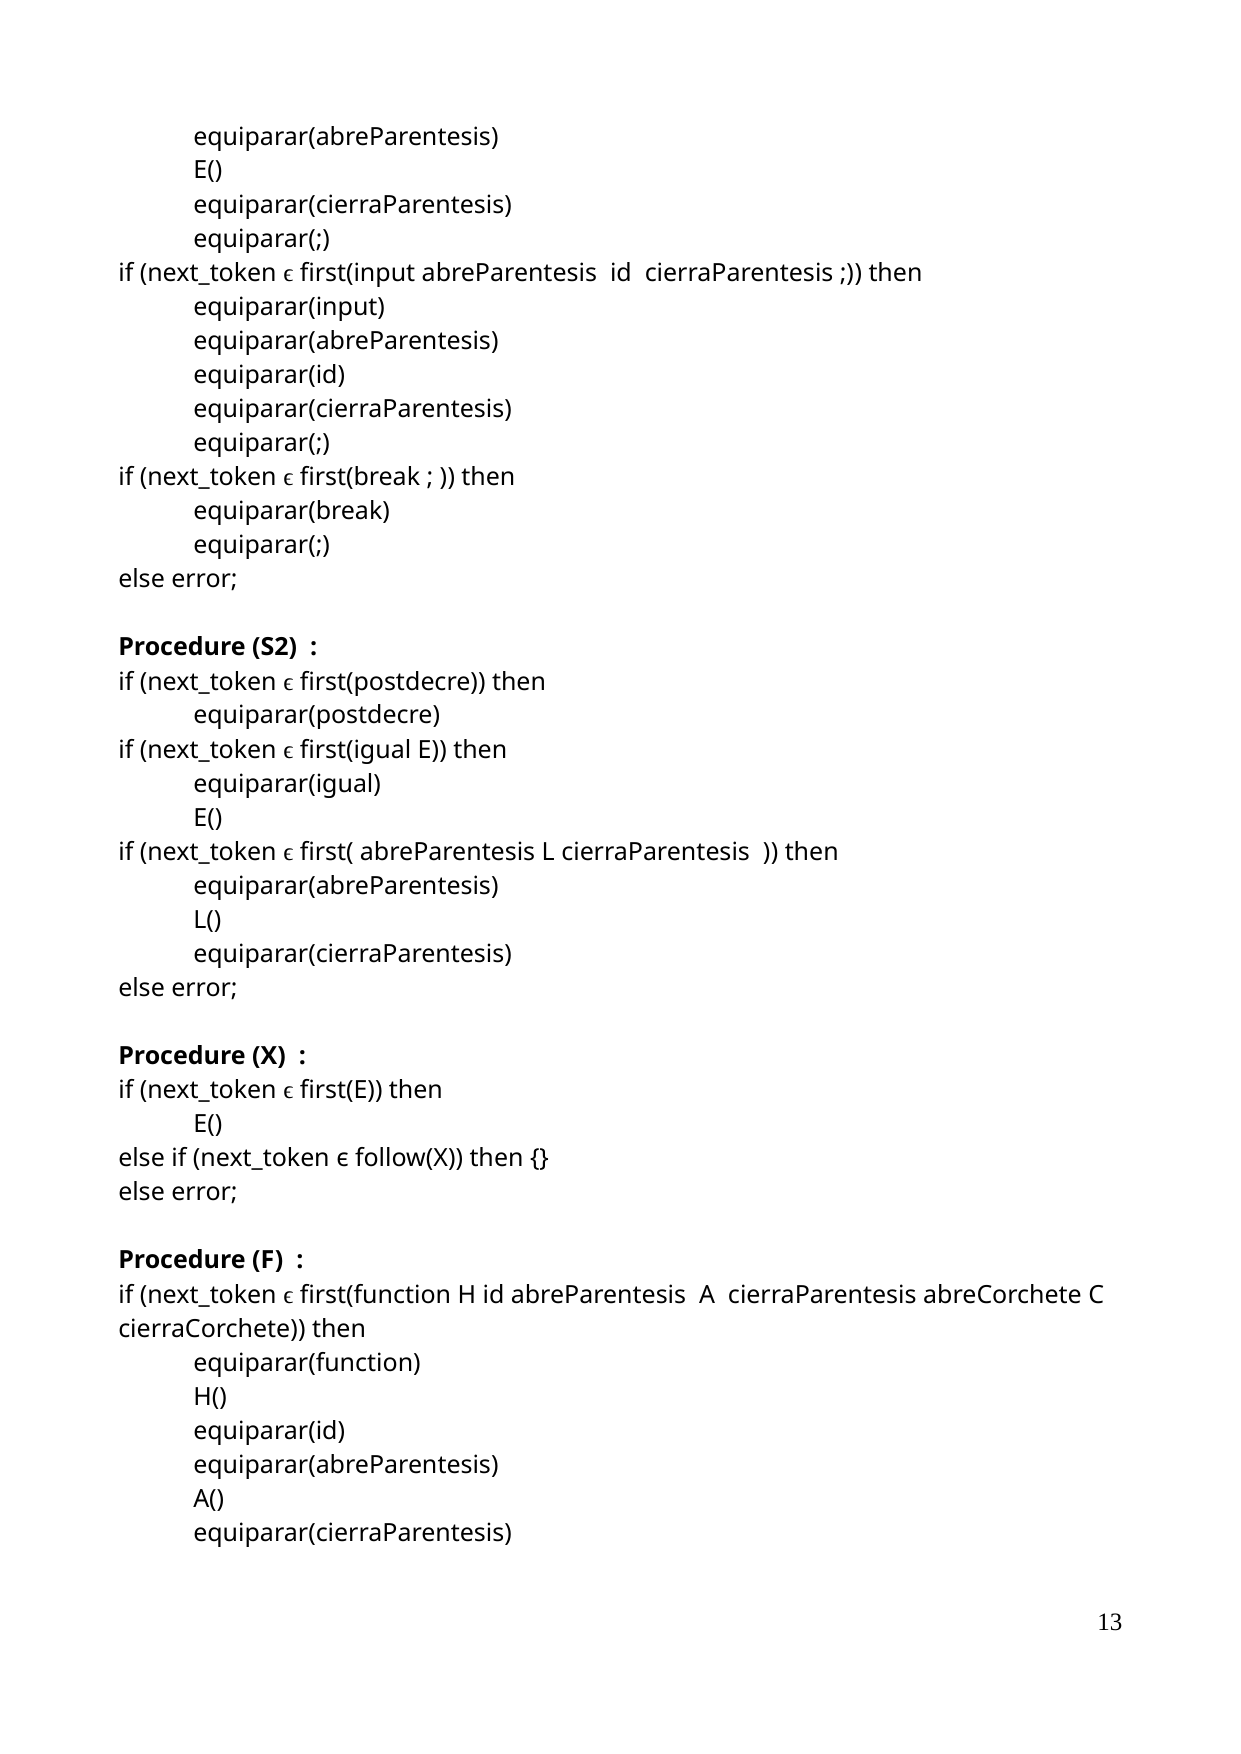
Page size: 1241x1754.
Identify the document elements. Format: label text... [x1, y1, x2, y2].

text equiparar(input) [118, 288, 1122, 322]
text equiparar(abreParentesis) [118, 118, 1122, 152]
text equiparar(abreParentesis) [118, 867, 1122, 902]
text E() [118, 152, 1122, 186]
text if (next_token ϵ first(E)) then [118, 1072, 1122, 1106]
text equiparar(cierraParentesis) [118, 186, 1122, 220]
text equiparar(postdecre) [118, 697, 1122, 731]
text if (next_token ϵ first(break ; )) then [118, 459, 1122, 493]
text E() [118, 799, 1122, 833]
text else error; [118, 561, 1122, 595]
text H() [118, 1378, 1122, 1412]
text equiparar(id) [118, 1412, 1122, 1447]
text equiparar(;) [118, 527, 1122, 561]
text Procedure (X) : [118, 1038, 1122, 1072]
text equiparar(cierraParentesis) [118, 936, 1122, 970]
text equiparar(cierraParentesis) [118, 1515, 1122, 1549]
text if (next_token ϵ first(function H id abreParentesis A cierraParentesis abreCorchete C cierraCorchete)) then [118, 1276, 1122, 1344]
text A() [118, 1481, 1122, 1515]
text equiparar(break) [118, 493, 1122, 527]
text equiparar(igual) [118, 765, 1122, 799]
text if (next_token ϵ first(input abreParentesis id cierraParentesis ;)) then [118, 254, 1122, 288]
text else error; [118, 1174, 1122, 1208]
text if (next_token ϵ first( abreParentesis L cierraParentesis )) then [118, 833, 1122, 867]
text equiparar(abreParentesis) [118, 322, 1122, 357]
text if (next_token ϵ first(igual E)) then [118, 731, 1122, 765]
text equiparar(function) [118, 1344, 1122, 1378]
text equiparar(;) [118, 220, 1122, 254]
text equiparar(abreParentesis) [118, 1447, 1122, 1481]
text else error; [118, 970, 1122, 1004]
text equiparar(cierraParentesis) [118, 391, 1122, 425]
text equiparar(;) [118, 425, 1122, 459]
text E() [118, 1106, 1122, 1140]
text Procedure (F) : [118, 1242, 1122, 1276]
text if (next_token ϵ first(postdecre)) then [118, 663, 1122, 697]
text equiparar(id) [118, 357, 1122, 391]
text L() [118, 902, 1122, 936]
text Procedure (S2) : [118, 629, 1122, 663]
text else if (next_token ϵ follow(X)) then {} [118, 1140, 1122, 1174]
